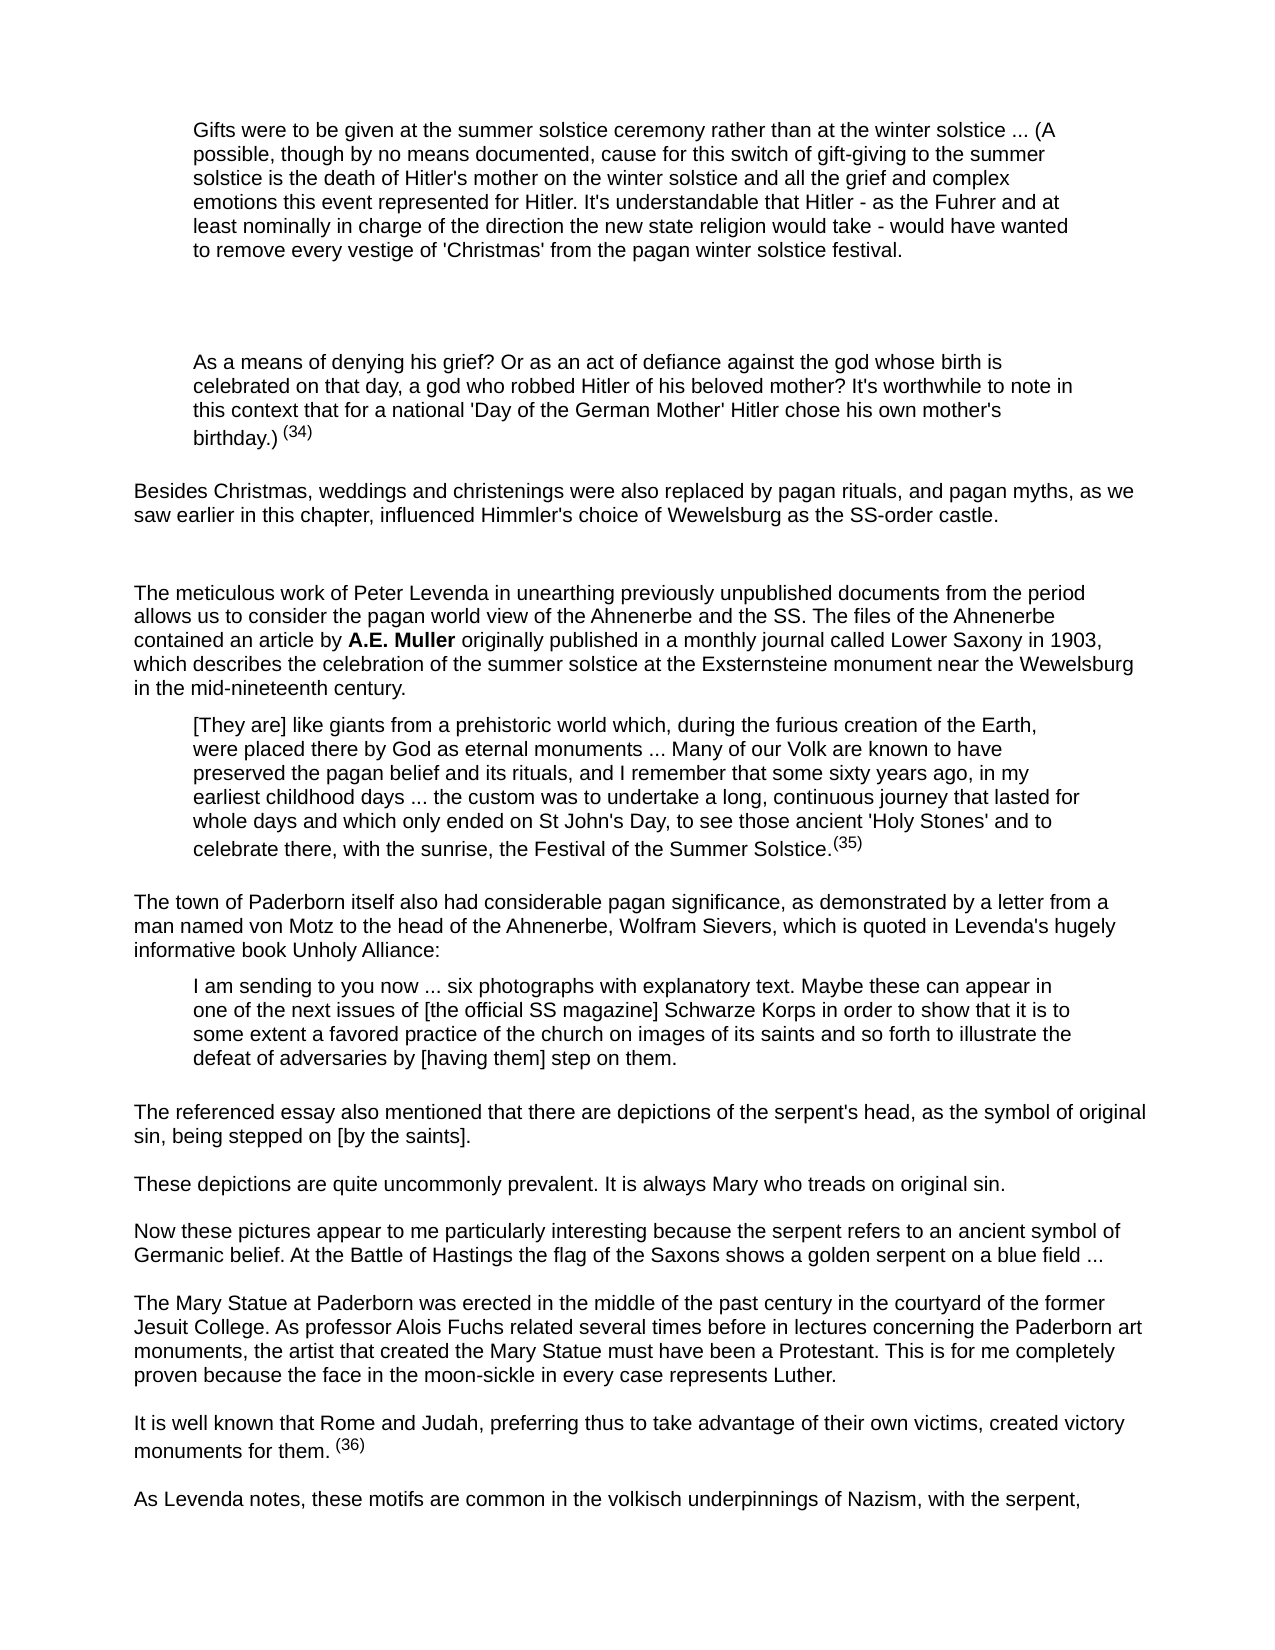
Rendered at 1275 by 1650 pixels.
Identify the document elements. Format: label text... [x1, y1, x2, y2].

text The town of Paderborn itself also had considerable pagan significance, as demonstrated by a letter from a man named von Motz to the head of the Ahnenerbe, Wolfram Sievers, which is quoted in Levenda's hugely informative book Unholy Alliance: [134, 890, 1147, 962]
text The meticulous work of Peter Levenda in unearthing previously unpublished documents from the period allows us to consider the pagan world view of the Ahnenerbe and the SS. The files of the Ahnenerbe contained an article by A.E. Muller originally published in a monthly journal called Lower Saxony in 1903, which describes the celebration of the summer solstice at the Exsternsteine monument near the Wewelsburg in the mid-nineteenth century. [134, 580, 1147, 700]
text I am sending to you now ... six photographs with explanatory text. Maybe these can appear in one of the next issues of [the official SS magazine] Schwarze Korps in order to show that it is to some extent a favored practice of the church on images of its saints and so forth to illustrate the defeat of adversaries by [having them] step on them. [193, 974, 1088, 1070]
text The referenced essay also mentioned that there are depictions of the serpent's head, as the symbol of original sin, being stepped on [by the saints]. These depictions are quite uncommonly prevalent. It is always Mary who treads on original sin. Now these pictures appear to me particularly interesting because the serpent refers to an ancient symbol of Germanic belief. At the Battle of Hastings the flag of the Saxons shows a golden serpent on a blue field ... The Mary Statue at Paderborn was erected in the middle of the past century in the courtyard of the former Jesuit College. As professor Alois Fuchs related several times before in lectures concerning the Paderborn art monuments, the artist that created the Mary Statue must have been a Protestant. This is for me completely proven because the face in the moon-sickle in every case represents Luther. It is well known that Rome and Judah, preferring thus to take advantage of their own victims, created victory monuments for them. (36) As Levenda notes, these motifs are common in the volkisch underpinnings of Nazism, with the serpent, [134, 1099, 1147, 1511]
text Gifts were to be given at the summer solstice ceremony rather than at the winter solstice ... (A possible, though by no means documented, cause for this switch of gift-giving to the summer solstice is the death of Hitler's mother on the winter solstice and all the grief and complex emotions this event represented for Hitler. It's understandable that Hitler - as the Fuhrer and at least nominally in charge of the direction the new state religion would take - would have wanted to remove every vestige of 'Christmas' from the pagan winter solstice festival. [193, 118, 1088, 262]
text As a means of denying his grief? Or as an act of defiance against the god whose birth is celebrated on that day, a god who robbed Hitler of his beloved mother? It's worthwhile to note in this context that for a national 'Day of the German Mother' Hitler chose his own mother's birthday.) (34) [193, 349, 1088, 449]
text Besides Christmas, weddings and christenings were also replaced by pagan rituals, and pagan myths, as we saw earlier in this chapter, influenced Himmler's choice of Wewelsburg as the SS-order castle. [134, 479, 1147, 527]
text [They are] like giants from a prehistoric world which, during the furious creation of the Earth, were placed there by God as eternal monuments ... Many of our Volk are known to have preserved the pagan belief and its rituals, and I remember that some sixty years ago, in my earliest childhood days ... the custom was to undertake a long, continuous journey that lasted for whole days and which only ended on St John's Day, to see those ancient 'Holy Stones' and to celebrate there, with the sunrise, the Festival of the Summer Solstice.(35) [193, 713, 1088, 860]
